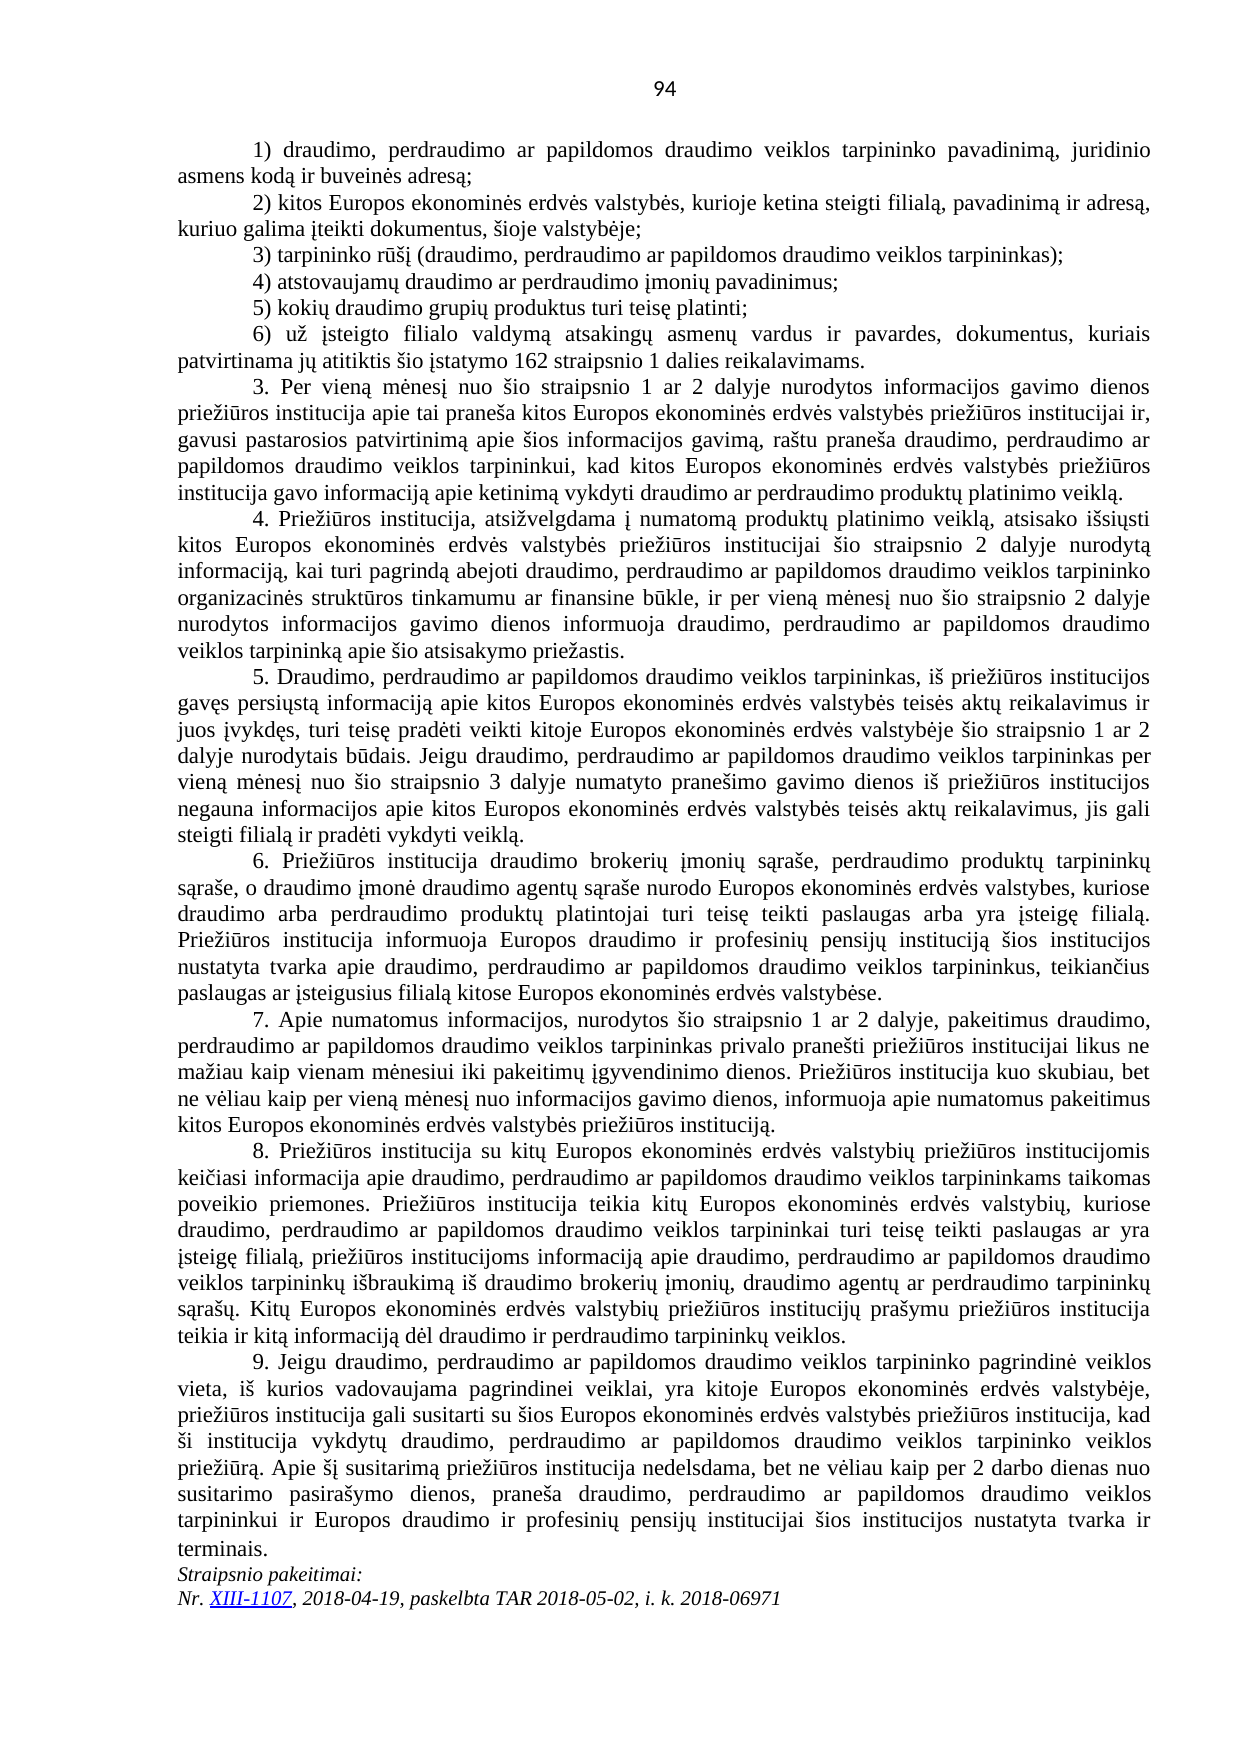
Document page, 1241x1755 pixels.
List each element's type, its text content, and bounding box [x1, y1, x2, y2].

text 8. Priežiūros institucija su kitų Europos ekonominės erdvės valstybių priežiūros institucijomis keičiasi informacija apie draudimo, perdraudimo ar papildomos draudimo veiklos tarpininkams taikomas poveikio priemones. Priežiūros institucija teikia kitų Europos ekonominės erdvės valstybių, kuriose draudimo, perdraudimo ar papildomos draudimo veiklos tarpininkai turi teisę teikti paslaugas ar yra įsteigę filialą, priežiūros institucijoms informaciją apie draudimo, perdraudimo ar papildomos draudimo veiklos tarpininkų išbraukimą iš draudimo brokerių įmonių, draudimo agentų ar perdraudimo tarpininkų sąrašų. Kitų Europos ekonominės erdvės valstybių priežiūros institucijų prašymu priežiūros institucija teikia ir kitą informaciją dėl draudimo ir perdraudimo tarpininkų veiklos. [177, 1137, 1152, 1348]
text 7. Apie numatomus informacijos, nurodytos šio straipsnio 1 ar 2 dalyje, pakeitimus draudimo, perdraudimo ar papildomos draudimo veiklos tarpininkas privalo pranešti priežiūros institucijai likus ne mažiau kaip vienam mėnesiui iki pakeitimų įgyvendinimo dienos. Priežiūros institucija kuo skubiau, bet ne vėliau kaip per vieną mėnesį nuo informacijos gavimo dienos, informuoja apie numatomus pakeitimus kitos Europos ekonominės erdvės valstybės priežiūros instituciją. [177, 1006, 1152, 1137]
text 6) už įsteigto filialo valdymą atsakingų asmenų vardus ir pavardes, dokumentus, kuriais patvirtinama jų atitiktis šio įstatymo 162 straipsnio 1 dalies reikalavimams. [177, 320, 1152, 373]
text 5. Draudimo, perdraudimo ar papildomos draudimo veiklos tarpininkas, iš priežiūros institucijos gavęs persiųstą informaciją apie kitos Europos ekonominės erdvės valstybės teisės aktų reikalavimus ir juos įvykdęs, turi teisę pradėti veikti kitoje Europos ekonominės erdvės valstybėje šio straipsnio 1 ar 2 dalyje nurodytais būdais. Jeigu draudimo, perdraudimo ar papildomos draudimo veiklos tarpininkas per vieną mėnesį nuo šio straipsnio 3 dalyje numatyto pranešimo gavimo dienos iš priežiūros institucijos negauna informacijos apie kitos Europos ekonominės erdvės valstybės teisės aktų reikalavimus, jis gali steigti filialą ir pradėti vykdyti veiklą. [177, 663, 1152, 847]
text 9. Jeigu draudimo, perdraudimo ar papildomos draudimo veiklos tarpininko pagrindinė veiklos vieta, iš kurios vadovaujama pagrindinei veiklai, yra kitoje Europos ekonominės erdvės valstybėje, priežiūros institucija gali susitarti su šios Europos ekonominės erdvės valstybės priežiūros institucija, kad ši institucija vykdytų draudimo, perdraudimo ar papildomos draudimo veiklos tarpininko veiklos priežiūrą. Apie šį susitarimą priežiūros institucija nedelsdama, bet ne vėliau kaip per 2 darbo dienas nuo susitarimo pasirašymo dienos, praneša draudimo, perdraudimo ar papildomos draudimo veiklos tarpininkui ir Europos draudimo ir profesinių pensijų institucijai šios institucijos nustatyta tvarka ir terminais. [177, 1348, 1152, 1561]
text 3) tarpininko rūšį (draudimo, perdraudimo ar papildomos draudimo veiklos tarpininkas); [177, 241, 1152, 268]
text 4) atstovaujamų draudimo ar perdraudimo įmonių pavadinimus; [177, 268, 1152, 294]
text 6. Priežiūros institucija draudimo brokerių įmonių sąraše, perdraudimo produktų tarpininkų sąraše, o draudimo įmonė draudimo agentų sąraše nurodo Europos ekonominės erdvės valstybes, kuriose draudimo arba perdraudimo produktų platintojai turi teisę teikti paslaugas arba yra įsteigę filialą. Priežiūros institucija informuoja Europos draudimo ir profesinių pensijų instituciją šios institucijos nustatyta tvarka apie draudimo, perdraudimo ar papildomos draudimo veiklos tarpininkus, teikiančius paslaugas ar įsteigusius filialą kitose Europos ekonominės erdvės valstybėse. [177, 847, 1152, 1006]
text 1) draudimo, perdraudimo ar papildomos draudimo veiklos tarpininko pavadinimą, juridinio asmens kodą ir buveinės adresą; [177, 136, 1152, 189]
text Straipsnio pakeitimai: [177, 1561, 1152, 1586]
text 3. Per vieną mėnesį nuo šio straipsnio 1 ar 2 dalyje nurodytos informacijos gavimo dienos priežiūros institucija apie tai praneša kitos Europos ekonominės erdvės valstybės priežiūros institucijai ir, gavusi pastarosios patvirtinimą apie šios informacijos gavimą, raštu praneša draudimo, perdraudimo ar papildomos draudimo veiklos tarpininkui, kad kitos Europos ekonominės erdvės valstybės priežiūros institucija gavo informaciją apie ketinimą vykdyti draudimo ar perdraudimo produktų platinimo veiklą. [177, 373, 1152, 505]
text 2) kitos Europos ekonominės erdvės valstybės, kurioje ketina steigti filialą, pavadinimą ir adresą, kuriuo galima įteikti dokumentus, šioje valstybėje; [177, 189, 1152, 241]
text 5) kokių draudimo grupių produktus turi teisę platinti; [177, 294, 1152, 320]
text 4. Priežiūros institucija, atsižvelgdama į numatomą produktų platinimo veiklą, atsisako išsiųsti kitos Europos ekonominės erdvės valstybės priežiūros institucijai šio straipsnio 2 dalyje nurodytą informaciją, kai turi pagrindą abejoti draudimo, perdraudimo ar papildomos draudimo veiklos tarpininko organizacinės struktūros tinkamumu ar finansine būkle, ir per vieną mėnesį nuo šio straipsnio 2 dalyje nurodytos informacijos gavimo dienos informuoja draudimo, perdraudimo ar papildomos draudimo veiklos tarpininką apie šio atsisakymo priežastis. [177, 505, 1152, 663]
text Nr. XIII-1107, 2018-04-19, paskelbta TAR 2018-05-02, i. k. 2018-06971 [177, 1586, 1152, 1609]
